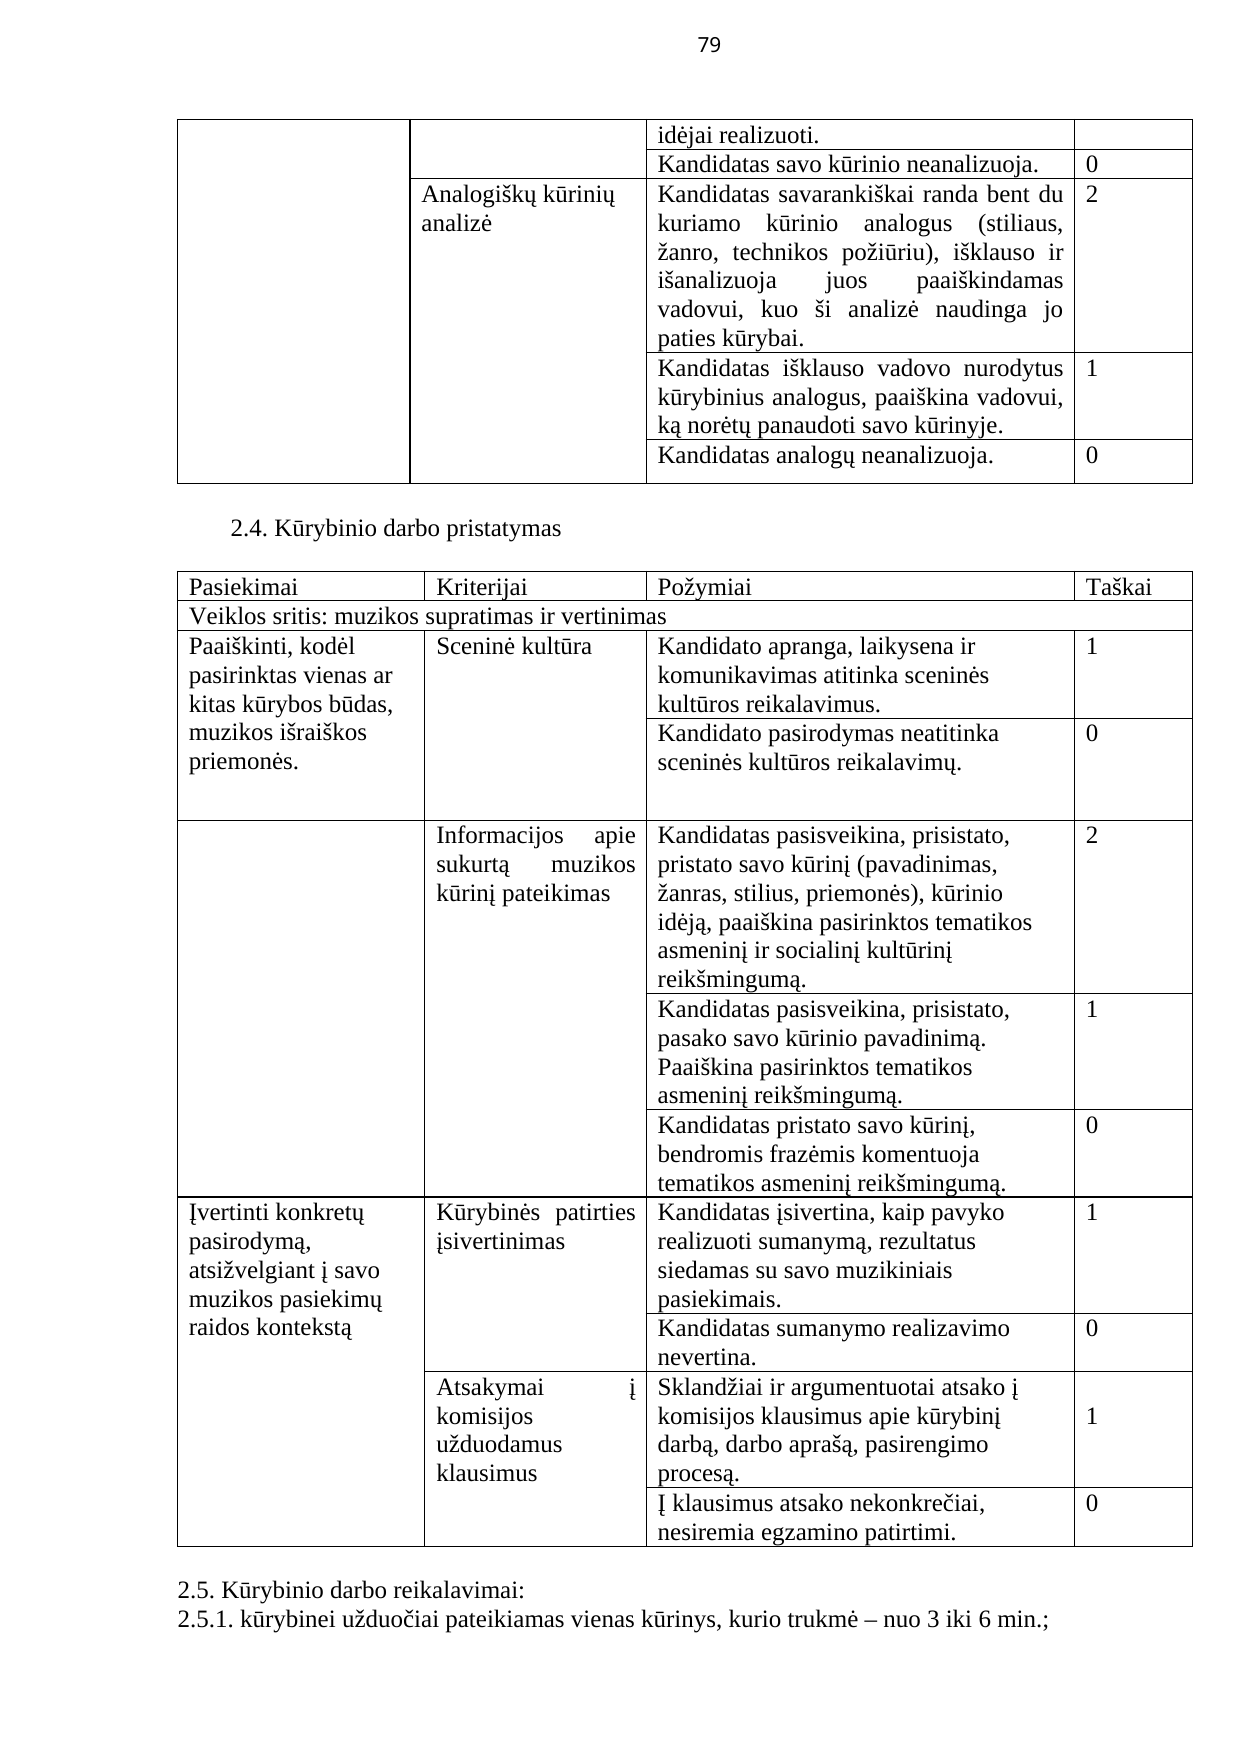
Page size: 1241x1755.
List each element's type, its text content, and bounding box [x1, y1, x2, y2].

table_header Taškai [1075, 572, 1192, 600]
table_cell Sceninė kultūra [425, 631, 646, 819]
table_cell Kandidatas sumanymo realizavimo nevertina. [647, 1314, 1074, 1371]
table_cell Kandidatas savarankiškai randa bent du kuriamo kūrinio analogus (stiliaus, žanro, technikos požiūriu), išklauso ir išanalizuoja juos paaiškindamas vadovui, kuo ši analizė naudinga jo paties kūrybai. [647, 179, 1074, 352]
table_cell Informacijos apie sukurtą muzikos kūrinį pateikimas [425, 821, 646, 1196]
table_cell 1 [1075, 1372, 1192, 1487]
table_cell idėjai realizuoti. [647, 120, 1074, 148]
table_cell Kandidatas pristato savo kūrinį, bendromis frazėmis komentuoja tematikos asmeninį reikšmingumą. [647, 1110, 1074, 1196]
table_header Pasiekimai [178, 572, 424, 600]
table_cell 0 [1075, 719, 1192, 819]
table_cell [411, 120, 646, 178]
table_cell 2 [1075, 179, 1192, 352]
text 2.5. Kūrybinio darbo reikalavimai: [177, 1575, 1182, 1604]
table_cell Į klausimus atsako nekonkrečiai, nesiremia egzamino patirtimi. [647, 1488, 1074, 1546]
table_cell 0 [1075, 440, 1192, 483]
table_cell 1 [1075, 994, 1192, 1109]
table_cell 0 [1075, 150, 1192, 178]
table_cell 1 [1075, 353, 1192, 439]
table_cell Kandidatas savo kūrinio neanalizuoja. [647, 150, 1074, 178]
table_cell Kandidatas pasisveikina, prisistato, pasako savo kūrinio pavadinimą. Paaiškina pasirinktos tematikos asmeninį reikšmingumą. [647, 994, 1074, 1109]
table_cell 0 [1075, 1488, 1192, 1546]
table_cell 0 [1075, 1314, 1192, 1371]
table_header Kriterijai [425, 572, 646, 600]
text 2.4. Kūrybinio darbo pristatymas [177, 513, 1182, 542]
table_cell Kūrybinės patirties įsivertinimas [425, 1198, 646, 1371]
table_cell 1 [1075, 1198, 1192, 1312]
table_cell Kandidato apranga, laikysena ir komunikavimas atitinka sceninės kultūros reikalavimus. [647, 631, 1074, 717]
table_header Požymiai [647, 572, 1074, 600]
table_cell 1 [1075, 631, 1192, 717]
table_cell 0 [1075, 1110, 1192, 1196]
table_cell Atsakymai į komisijos užduodamus klausimus [425, 1372, 646, 1546]
table_cell Veiklos sritis: muzikos supratimas ir vertinimas [178, 601, 1192, 630]
table_cell [1075, 120, 1192, 148]
table_cell Kandidatas pasisveikina, prisistato, pristato savo kūrinį (pavadinimas, žanras, stilius, priemonės), kūrinio idėją, paaiškina pasirinktos tematikos asmeninį ir socialinį kultūrinį reikšmingumą. [647, 821, 1074, 993]
table_cell 2 [1075, 821, 1192, 993]
table_cell Kandidato pasirodymas neatitinka sceninės kultūros reikalavimų. [647, 719, 1074, 819]
table_cell Kandidatas išklauso vadovo nurodytus kūrybinius analogus, paaiškina vadovui, ką norėtų panaudoti savo kūrinyje. [647, 353, 1074, 439]
table_cell [178, 120, 409, 483]
text 2.5.1. kūrybinei užduočiai pateikiamas vienas kūrinys, kurio trukmė – nuo 3 iki 6 min.; [177, 1604, 1182, 1633]
table_cell Įvertinti konkretų pasirodymą, atsižvelgiant į savo muzikos pasiekimų raidos kontekstą [178, 1198, 424, 1546]
table_cell Kandidatas analogų neanalizuoja. [647, 440, 1074, 483]
table_cell Analogiškų kūrinių analizė [411, 179, 646, 483]
table_cell [178, 821, 424, 1196]
table_cell Sklandžiai ir argumentuotai atsako į komisijos klausimus apie kūrybinį darbą, darbo aprašą, pasirengimo procesą. [647, 1372, 1074, 1487]
table_cell Paaiškinti, kodėl pasirinktas vienas ar kitas kūrybos būdas, muzikos išraiškos priemonės. [178, 631, 424, 819]
table_cell Kandidatas įsivertina, kaip pavyko realizuoti sumanymą, rezultatus siedamas su savo muzikiniais pasiekimais. [647, 1198, 1074, 1312]
